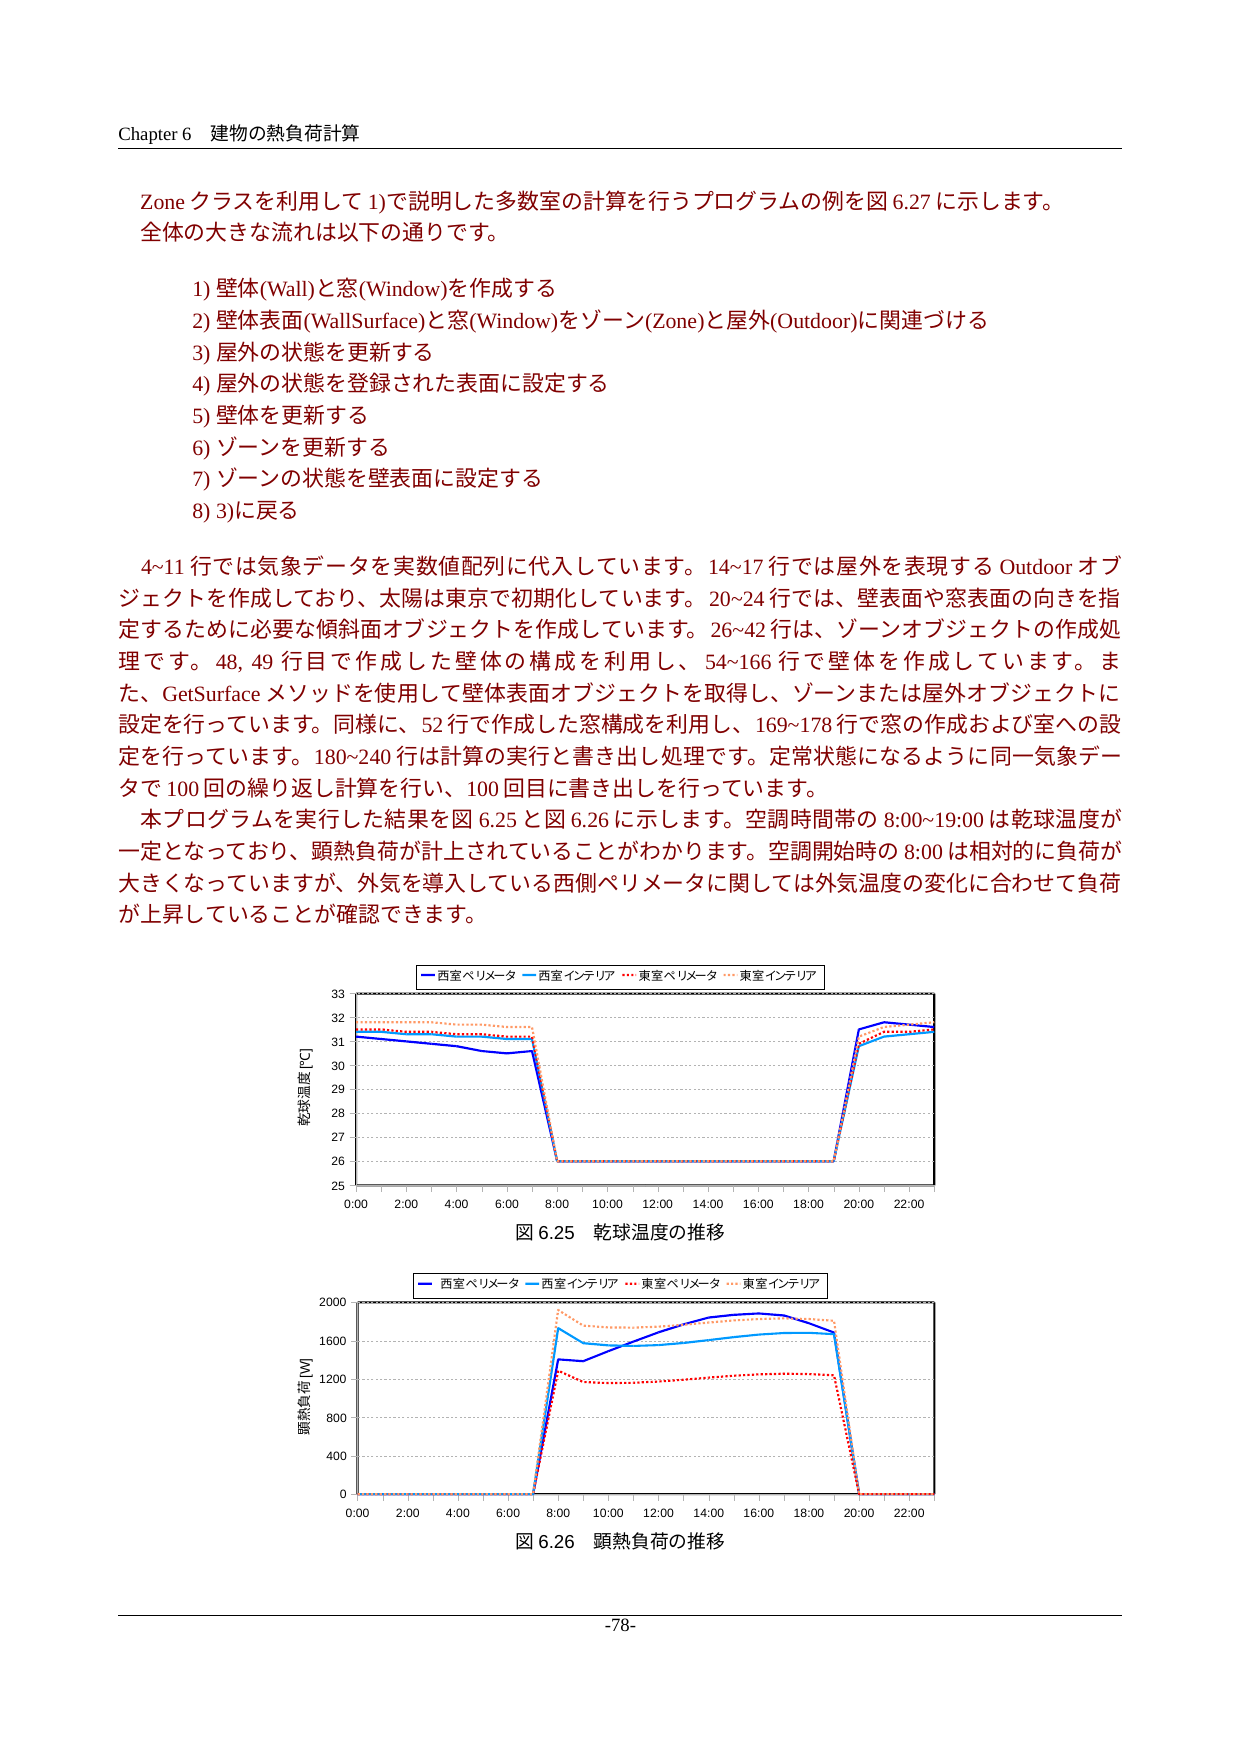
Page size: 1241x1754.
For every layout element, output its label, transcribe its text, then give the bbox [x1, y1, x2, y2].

text 1) 壁体(Wall)と窓(Window)を作成する [118, 271, 1122, 303]
text 2) 壁体表面(WallSurface)と窓(Window)をゾーン(Zone)と屋外(Outdoor)に関連づける [118, 303, 1122, 334]
text 図6.26 顕熱負荷の推移 [118, 1269, 1122, 1554]
text 6) ゾーンを更新する [118, 429, 1122, 461]
text 5) 壁体を更新する [118, 398, 1122, 429]
text 4) 屋外の状態を登録された表面に設定する [118, 366, 1122, 398]
text 3) 屋外の状態を更新する [118, 334, 1122, 366]
text 全体の大きな流れは以下の通りです。 [118, 215, 1122, 247]
text 7) ゾーンの状態を壁表面に設定する [118, 461, 1122, 493]
text 4~11行では気象データを実数値配列に代入しています。14~17行では屋外を表現するOutdoorオブジェクトを作成しており、太陽は東京で初期化しています。20~24行では、壁表面や窓表面の向きを指定するために必要な傾斜面オブジェクトを作成しています。26~42行は、ゾーンオブジェクトの作成処理です。48, 49行目で作成した壁体の構成を利用し、54~166行で壁体を作成しています。また、GetSurfaceメソッドを使用して壁体表面オブジェクトを取得し、ゾーンまたは屋外オブジェクトに設定を行っています。同様に、52行で作成した窓構成を利用し、169~178行で窓の作成および室への設定を行っています。180~240行は計算の実行と書き出し処理です。定常状態になるように同一気象データで100回の繰り返し計算を行い、100回目に書き出しを行っています。 [118, 549, 1122, 802]
text 8) 3)に戻る [118, 493, 1122, 524]
text Zoneクラスを利用して1)で説明した多数室の計算を行うプログラムの例を図6.27に示します。 [118, 184, 1122, 215]
text 図6.25 乾球温度の推移 [118, 953, 1122, 1245]
text 本プログラムを実行した結果を図6.25と図6.26に示します。空調時間帯の8:00~19:00は乾球温度が一定となっており、顕熱負荷が計上されていることがわかります。空調開始時の8:00は相対的に負荷が大きくなっていますが、外気を導入している西側ペリメータに関しては外気温度の変化に合わせて負荷が上昇していることが確認できます。 [118, 802, 1122, 929]
